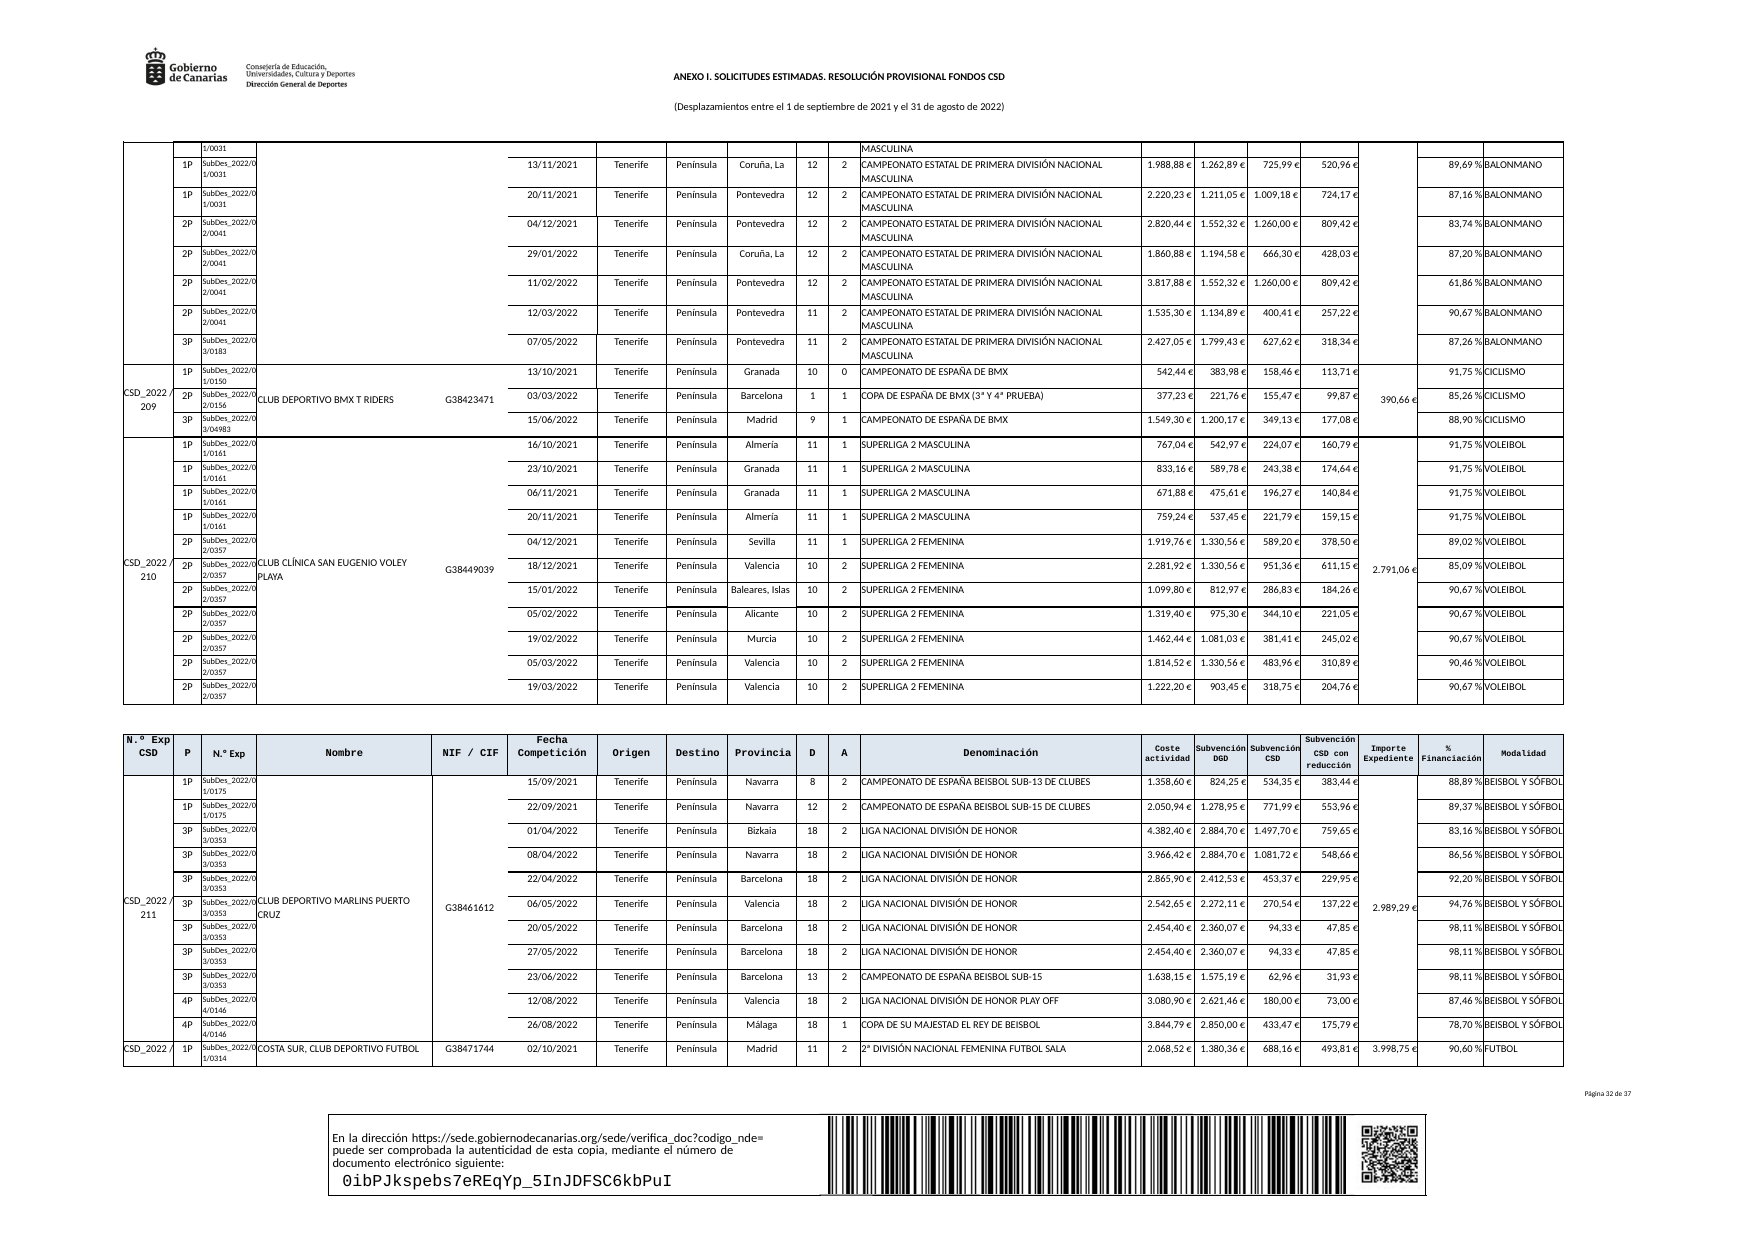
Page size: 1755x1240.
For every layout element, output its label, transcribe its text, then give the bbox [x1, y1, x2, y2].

table_cell SubDes_2022/0 1/0161 [202, 510, 256, 533]
table_cell Tenerife [598, 510, 666, 533]
table_cell Península [667, 158, 727, 187]
table_cell 809,42 € [1301, 276, 1358, 305]
table_cell 13/10/2021 [508, 365, 596, 388]
table_cell 73,00 € [1301, 994, 1358, 1017]
table_cell 1.081,72 € [1248, 848, 1300, 871]
table_cell 12 [797, 217, 828, 246]
table_cell 1.549,30 € [1142, 413, 1194, 436]
table_header N.º Exp [202, 735, 256, 775]
table_cell 20/11/2021 [508, 510, 597, 533]
table_cell 2.850,00 € [1195, 1018, 1247, 1041]
table_cell 2P [174, 608, 201, 631]
table_cell 383,44 € [1301, 776, 1358, 798]
table_cell CAMPEONATO ESTATAL DE PRIMERA DIVISIÓN NACIONAL MASCULINA [861, 306, 1141, 334]
table_cell 2 [829, 776, 860, 798]
table_cell Granada [728, 462, 796, 485]
table_cell CAMPEONATO DE ESPAÑA BEISBOL SUB-15 [861, 970, 1141, 993]
table_cell [174, 143, 201, 157]
table_cell 90,67 % [1418, 583, 1483, 606]
table_cell 02/10/2021 [508, 1042, 596, 1066]
table_cell 87,16 % [1418, 188, 1483, 216]
table_cell Tenerife [597, 873, 666, 896]
table_header Origen [598, 735, 666, 775]
table_cell Península [667, 438, 727, 461]
table_cell 15/09/2021 [508, 776, 596, 798]
table_cell 2.068,52 € [1142, 1042, 1194, 1066]
table_cell 666,30 € [1248, 247, 1300, 275]
table_cell G38471744 [433, 1042, 507, 1066]
table_cell CAMPEONATO ESTATAL DE PRIMERA DIVISIÓN NACIONAL MASCULINA [861, 217, 1141, 246]
table_cell 903,45 € [1195, 680, 1247, 703]
table_cell 1.575,19 € [1195, 970, 1247, 993]
table_cell CAMPEONATO DE ESPAÑA DE BMX [861, 413, 1141, 436]
table_cell 3.998,75 € [1359, 1042, 1417, 1066]
table_cell 196,27 € [1248, 486, 1300, 509]
table_cell BALONMANO [1484, 247, 1563, 275]
table_cell 390,66 € [1359, 365, 1417, 436]
table_cell 204,76 € [1301, 680, 1358, 703]
table_cell Alicante [728, 608, 796, 631]
table_cell Tenerife [597, 1018, 666, 1041]
table_cell 2 [829, 247, 860, 275]
table_cell 78,70 % [1418, 1018, 1483, 1041]
table_cell CICLISMO [1484, 365, 1563, 388]
table_cell 11 [797, 486, 828, 509]
table_cell 1.222,20 € [1142, 680, 1194, 703]
table_cell [124, 143, 173, 364]
table_cell SubDes_2022/0 2/0041 [202, 276, 256, 305]
table_cell SUPERLIGA 2 MASCULINA [861, 438, 1141, 461]
table_cell Península [667, 656, 727, 679]
table_cell 2.454,40 € [1142, 921, 1194, 944]
table_cell 0 [829, 365, 860, 388]
table_cell 1P [174, 188, 201, 216]
table_cell BALONMANO [1484, 306, 1563, 334]
table_cell 724,17 € [1301, 188, 1358, 216]
table_cell 2.989,29 € [1359, 776, 1417, 1041]
table_cell 3.966,42 € [1142, 848, 1194, 871]
table_cell 1.278,95 € [1195, 800, 1247, 823]
table_cell SubDes_2022/0 4/0146 [202, 994, 256, 1017]
table_cell CLUB DEPORTIVO BMX T RIDERS [257, 365, 432, 436]
table_cell LIGA NACIONAL DIVISIÓN DE HONOR [861, 873, 1141, 896]
table_cell 1 [829, 462, 860, 485]
table_cell 1P [174, 158, 201, 187]
table_cell 1P [174, 800, 201, 823]
table_cell Península [667, 462, 727, 485]
table_cell 12 [797, 800, 828, 823]
table_cell SubDes_2022/0 3/0353 [202, 897, 256, 920]
table_cell SubDes_2022/0 3/0353 [202, 970, 256, 993]
table_cell 542,44 € [1142, 365, 1194, 388]
table_cell 433,47 € [1248, 1018, 1300, 1041]
table_cell LIGA NACIONAL DIVISIÓN DE HONOR [861, 945, 1141, 968]
table_cell CAMPEONATO ESTATAL DE PRIMERA DIVISIÓN NACIONAL MASCULINA [861, 158, 1141, 187]
table_cell 483,96 € [1248, 656, 1300, 679]
table_cell Barcelona [728, 921, 796, 944]
table_cell 1/0031 [202, 143, 256, 157]
table_cell SUPERLIGA 2 FEMENINA [861, 656, 1141, 679]
table_cell 10 [797, 656, 828, 679]
table_cell Tenerife [598, 632, 666, 655]
table_cell 318,34 € [1301, 335, 1358, 364]
table_cell VOLEIBOL [1484, 583, 1563, 606]
table_cell Valencia [728, 559, 796, 582]
table_cell 759,65 € [1301, 824, 1358, 847]
table_cell Tenerife [597, 824, 666, 847]
table_cell 19/03/2022 [508, 680, 597, 703]
table_cell 47,85 € [1301, 945, 1358, 968]
table_cell Tenerife [598, 306, 666, 334]
table_cell 90,60 % [1418, 1042, 1483, 1066]
table_cell 22/04/2022 [508, 873, 596, 896]
table_cell SUPERLIGA 2 FEMENINA [861, 583, 1141, 606]
table_cell 2.050,94 € [1142, 800, 1194, 823]
table_cell 2 [829, 188, 860, 216]
table_cell 85,09 % [1418, 559, 1483, 582]
table_cell SubDes_2022/0 3/0183 [202, 335, 256, 364]
table_cell Barcelona [728, 389, 796, 412]
table_cell SubDes_2022/0 1/0150 [202, 365, 256, 388]
table_cell 2 [829, 335, 860, 364]
table_cell 2.272,11 € [1195, 897, 1247, 920]
table_cell 383,98 € [1195, 365, 1247, 388]
table_cell 809,42 € [1301, 217, 1358, 246]
table_cell SubDes_2022/0 3/0353 [202, 848, 256, 871]
table_cell BEISBOL Y SÓFBOL [1484, 994, 1563, 1017]
table_cell [1359, 143, 1417, 364]
table_cell 2.865,90 € [1142, 873, 1194, 896]
table_cell 767,04 € [1142, 438, 1194, 461]
table_cell 2.454,40 € [1142, 945, 1194, 968]
table_cell SubDes_2022/0 4/0146 [202, 1018, 256, 1041]
table_cell 90,67 % [1418, 306, 1483, 334]
table_cell SUPERLIGA 2 MASCULINA [861, 486, 1141, 509]
table_cell G38461612 [433, 776, 507, 1041]
table_cell 1.319,40 € [1142, 608, 1194, 631]
table_cell 31,93 € [1301, 970, 1358, 993]
table_cell 20/05/2022 [508, 921, 596, 944]
table_cell 3P [174, 335, 201, 364]
table_cell 1 [829, 535, 860, 558]
table_cell BEISBOL Y SÓFBOL [1484, 897, 1563, 920]
table_cell 11 [797, 510, 828, 533]
table_cell 18 [797, 921, 828, 944]
table_cell COPA DE SU MAJESTAD EL REY DE BEISBOL [861, 1018, 1141, 1041]
table_cell 1.260,00 € [1248, 276, 1300, 305]
table_cell Tenerife [598, 535, 666, 558]
table_cell COPA DE ESPAÑA DE BMX (3ª Y 4ª PRUEBA) [861, 389, 1141, 412]
table_header Subvención CSD con reducción [1301, 735, 1358, 775]
table_cell 2 [829, 897, 860, 920]
table_cell 453,37 € [1248, 873, 1300, 896]
table_cell SubDes_2022/0 3/0353 [202, 921, 256, 944]
table_cell Península [667, 389, 727, 412]
table_cell 951,36 € [1248, 559, 1300, 582]
table_cell Península [667, 306, 727, 334]
table_cell 11/02/2022 [508, 276, 597, 305]
table_cell 2.281,92 € [1142, 559, 1194, 582]
table_cell 2P [174, 247, 201, 275]
table_cell 725,99 € [1248, 158, 1300, 187]
table_cell 1P [174, 776, 201, 798]
table_cell 221,79 € [1248, 510, 1300, 533]
table_cell 1.009,18 € [1248, 188, 1300, 216]
table_cell SubDes_2022/0 2/0357 [202, 535, 256, 558]
table_cell 1.535,30 € [1142, 306, 1194, 334]
table_cell 627,62 € [1248, 335, 1300, 364]
table_cell [667, 143, 727, 157]
table_cell CSD_2022 / [124, 1042, 173, 1066]
table_cell Tenerife [598, 389, 666, 412]
table_cell 92,20 % [1418, 873, 1483, 896]
table_cell 475,61 € [1195, 486, 1247, 509]
table_cell 2P [174, 632, 201, 655]
table_cell CICLISMO [1484, 389, 1563, 412]
table_cell 18 [797, 848, 828, 871]
table_cell 2.621,46 € [1195, 994, 1247, 1017]
table_cell 91,75 % [1418, 365, 1483, 388]
table_cell 174,64 € [1301, 462, 1358, 485]
table_cell 12 [797, 158, 828, 187]
table_cell Península [667, 510, 727, 533]
table_cell SUPERLIGA 2 FEMENINA [861, 680, 1141, 703]
table_cell Tenerife [598, 217, 666, 246]
table_cell 10 [797, 559, 828, 582]
table_cell [1418, 143, 1483, 157]
table_cell 90,46 % [1418, 656, 1483, 679]
table_cell 2.360,07 € [1195, 945, 1247, 968]
table_cell 534,35 € [1248, 776, 1300, 798]
table_cell Península [667, 1042, 727, 1066]
table_cell 2 [829, 217, 860, 246]
table_cell Madrid [728, 1042, 796, 1066]
table_cell MASCULINA [861, 143, 1141, 157]
table_cell 19/02/2022 [508, 632, 597, 655]
table_cell Península [667, 413, 727, 436]
table_cell 2P [174, 217, 201, 246]
table_cell Península [667, 217, 727, 246]
table_cell LIGA NACIONAL DIVISIÓN DE HONOR PLAY OFF [861, 994, 1141, 1017]
table_cell 91,75 % [1418, 462, 1483, 485]
table_cell SUPERLIGA 2 MASCULINA [861, 510, 1141, 533]
table_cell SubDes_2022/0 1/0031 [202, 188, 256, 216]
table_cell 1.358,60 € [1142, 776, 1194, 798]
table_cell Pontevedra [728, 306, 796, 334]
table_cell 2P [174, 389, 201, 412]
table_cell 20/11/2021 [508, 188, 596, 216]
table_cell 2P [174, 680, 201, 703]
table_cell 1.988,88 € [1142, 158, 1194, 187]
table_cell 381,41 € [1248, 632, 1300, 655]
table_cell 4P [174, 1018, 201, 1041]
table_cell 1.462,44 € [1142, 632, 1194, 655]
table_cell 11 [797, 535, 828, 558]
table_cell LIGA NACIONAL DIVISIÓN DE HONOR [861, 921, 1141, 944]
table_cell SubDes_2022/0 2/0041 [202, 217, 256, 246]
table_cell 184,26 € [1301, 583, 1358, 606]
table_cell 3P [174, 970, 201, 993]
table_cell 2P [174, 535, 201, 558]
table_header NIF / CIF [432, 735, 507, 775]
table_cell CAMPEONATO DE ESPAÑA DE BMX [861, 365, 1141, 388]
table_cell Península [667, 970, 727, 993]
table_cell 2 [829, 680, 860, 703]
table_cell Península [667, 632, 727, 655]
table_cell 2.360,07 € [1195, 921, 1247, 944]
table_cell Pontevedra [728, 188, 796, 216]
table_cell 15/01/2022 [508, 583, 597, 606]
table_cell SUPERLIGA 2 FEMENINA [861, 608, 1141, 631]
table_cell CAMPEONATO ESTATAL DE PRIMERA DIVISIÓN NACIONAL MASCULINA [861, 335, 1141, 364]
table_header Destino [667, 735, 727, 775]
table_cell 1.134,89 € [1195, 306, 1247, 334]
table_cell SubDes_2022/0 2/0357 [202, 680, 256, 703]
table_cell Sevilla [728, 535, 796, 558]
table_cell Valencia [728, 994, 796, 1017]
table_cell Península [667, 994, 727, 1017]
table_cell VOLEIBOL [1484, 632, 1563, 655]
table_cell 553,96 € [1301, 800, 1358, 823]
table_cell 137,22 € [1301, 897, 1358, 920]
table_cell 113,71 € [1301, 365, 1358, 388]
table_cell BEISBOL Y SÓFBOL [1484, 873, 1563, 896]
table_cell [1484, 143, 1563, 157]
table_cell 1P [174, 1042, 201, 1066]
table_cell Tenerife [598, 583, 666, 606]
table_cell Tenerife [597, 897, 666, 920]
table_cell 160,79 € [1301, 438, 1358, 461]
table_cell BEISBOL Y SÓFBOL [1484, 945, 1563, 968]
table_cell 428,03 € [1301, 247, 1358, 275]
table_cell 2.427,05 € [1142, 335, 1194, 364]
table_cell 05/03/2022 [508, 656, 597, 679]
table_cell VOLEIBOL [1484, 559, 1563, 582]
table_cell 2 [829, 583, 860, 606]
table_cell 91,75 % [1418, 438, 1483, 461]
table_cell 2 [829, 559, 860, 582]
table_cell SubDes_2022/0 1/0161 [202, 438, 256, 461]
table_cell 286,83 € [1248, 583, 1300, 606]
table_cell 83,16 % [1418, 824, 1483, 847]
table_cell 2.412,53 € [1195, 873, 1247, 896]
table_cell 1.260,00 € [1248, 217, 1300, 246]
table_cell Península [667, 1018, 727, 1041]
table_cell 04/12/2021 [508, 535, 597, 558]
table_cell 1P [174, 510, 201, 533]
table_cell 91,75 % [1418, 486, 1483, 509]
table_cell 3P [174, 848, 201, 871]
table_cell 8 [797, 776, 828, 798]
table_cell SubDes_2022/0 1/0314 [202, 1042, 256, 1066]
table_cell 23/06/2022 [508, 970, 596, 993]
table_cell Península [667, 848, 727, 871]
table_cell 2P [174, 559, 201, 582]
table_cell [432, 143, 507, 364]
table_cell CSD_2022 /211 [124, 776, 173, 1041]
table_cell Tenerife [598, 680, 666, 703]
table_cell SubDes_2022/0 2/0357 [202, 559, 256, 582]
table_header Nombre [257, 735, 431, 775]
table_cell 10 [797, 608, 828, 631]
table_cell 16/10/2021 [508, 438, 597, 461]
table_cell 10 [797, 365, 828, 388]
table_cell 06/11/2021 [508, 486, 597, 509]
table_cell CAMPEONATO ESTATAL DE PRIMERA DIVISIÓN NACIONAL MASCULINA [861, 188, 1141, 216]
table_cell 18 [797, 897, 828, 920]
table_cell 1P [174, 438, 201, 461]
table_cell 221,05 € [1301, 608, 1358, 631]
table_cell SubDes_2022/0 2/0357 [202, 656, 256, 679]
table_cell 3P [174, 945, 201, 968]
table_cell SUPERLIGA 2 FEMENINA [861, 535, 1141, 558]
table_cell 1 [797, 389, 828, 412]
table_cell [829, 143, 860, 157]
table_cell Valencia [728, 656, 796, 679]
table_cell BEISBOL Y SÓFBOL [1484, 848, 1563, 871]
table_cell 159,15 € [1301, 510, 1358, 533]
table_cell 18 [797, 873, 828, 896]
table_cell Granada [728, 365, 796, 388]
table_cell Tenerife [598, 559, 666, 582]
table_cell 18 [797, 824, 828, 847]
table_cell 3P [174, 921, 201, 944]
table_cell 13 [797, 970, 828, 993]
table_cell CLUB CLÍNICA SAN EUGENIO VOLEY PLAYA [257, 438, 432, 703]
table_cell 90,67 % [1418, 632, 1483, 655]
table_cell 01/04/2022 [508, 824, 596, 847]
table_cell 589,78 € [1195, 462, 1247, 485]
table_cell 3P [174, 824, 201, 847]
table_cell 03/03/2022 [508, 389, 597, 412]
table_cell 2P [174, 583, 201, 606]
table_cell 671,88 € [1142, 486, 1194, 509]
table_cell Tenerife [597, 800, 666, 823]
table_cell 11 [797, 438, 828, 461]
table_cell Málaga [728, 1018, 796, 1041]
table_header Modalidad [1484, 735, 1563, 775]
table_cell 975,30 € [1195, 608, 1247, 631]
table_cell Valencia [728, 680, 796, 703]
table_cell BEISBOL Y SÓFBOL [1484, 824, 1563, 847]
table_cell 2P [174, 656, 201, 679]
table_cell 10 [797, 632, 828, 655]
table_cell 87,20 % [1418, 247, 1483, 275]
table_cell 87,26 % [1418, 335, 1483, 364]
table_cell 98,11 % [1418, 970, 1483, 993]
table_cell 08/04/2022 [508, 848, 596, 871]
table_cell 377,23 € [1142, 389, 1194, 412]
table_cell SubDes_2022/0 3/04983 [202, 413, 256, 436]
table_header Coste actividad [1142, 735, 1194, 775]
table_header D [797, 735, 828, 775]
table_cell 812,97 € [1195, 583, 1247, 606]
table_cell 3.817,88 € [1142, 276, 1194, 305]
table_header N.º Exp CSD [124, 735, 173, 775]
table_cell Península [667, 335, 727, 364]
table_cell 400,41 € [1248, 306, 1300, 334]
table_cell 3P [174, 873, 201, 896]
table_cell 221,76 € [1195, 389, 1247, 412]
table_cell 349,13 € [1248, 413, 1300, 436]
table_cell 10 [797, 583, 828, 606]
table_cell 83,74 % [1418, 217, 1483, 246]
table_cell 18 [797, 1018, 828, 1041]
table_cell 12 [797, 247, 828, 275]
table_cell SubDes_2022/0 2/0156 [202, 389, 256, 412]
table_cell 3P [174, 897, 201, 920]
table_cell SubDes_2022/0 3/0353 [202, 824, 256, 847]
table_cell 3.080,90 € [1142, 994, 1194, 1017]
table_cell 243,38 € [1248, 462, 1300, 485]
table_cell Almería [728, 510, 796, 533]
table_cell 611,15 € [1301, 559, 1358, 582]
table_cell Tenerife [597, 158, 666, 187]
table_cell 1P [174, 462, 201, 485]
table_cell SUPERLIGA 2 FEMENINA [861, 632, 1141, 655]
table_cell Tenerife [598, 608, 666, 631]
table_cell Península [667, 188, 727, 216]
table_cell 27/05/2022 [508, 945, 596, 968]
table_cell SubDes_2022/0 1/0161 [202, 486, 256, 509]
table_cell 759,24 € [1142, 510, 1194, 533]
table_cell Península [667, 276, 727, 305]
table_cell Almería [728, 438, 796, 461]
table_cell 90,67 % [1418, 680, 1483, 703]
table_cell CSD_2022 /209 [124, 365, 173, 436]
table_cell 85,26 % [1418, 389, 1483, 412]
table_cell CAMPEONATO ESTATAL DE PRIMERA DIVISIÓN NACIONAL MASCULINA [861, 247, 1141, 275]
table_cell 1P [174, 486, 201, 509]
table_header Subvención DGD [1195, 735, 1247, 775]
table_cell Tenerife [597, 921, 666, 944]
table_cell [1142, 143, 1194, 157]
table_cell 29/01/2022 [508, 247, 597, 275]
table_cell Tenerife [597, 188, 666, 216]
table_cell 158,46 € [1248, 365, 1300, 388]
table_cell CSD_2022 /210 [124, 438, 173, 703]
table_cell BEISBOL Y SÓFBOL [1484, 776, 1563, 798]
table_cell 1.194,58 € [1195, 247, 1247, 275]
table_cell 1.081,03 € [1195, 632, 1247, 655]
table_cell 13/11/2021 [508, 158, 596, 187]
table_cell Península [667, 921, 727, 944]
table_cell LIGA NACIONAL DIVISIÓN DE HONOR [861, 824, 1141, 847]
table_cell 1.099,80 € [1142, 583, 1194, 606]
table_cell 2.884,70 € [1195, 824, 1247, 847]
table_cell Península [667, 873, 727, 896]
table_cell 1.638,15 € [1142, 970, 1194, 993]
table_cell VOLEIBOL [1484, 535, 1563, 558]
table_cell 22/09/2021 [508, 800, 596, 823]
table_cell G38449039 [432, 438, 507, 703]
table_cell 2.820,44 € [1142, 217, 1194, 246]
table_cell 10 [797, 680, 828, 703]
table_cell 91,75 % [1418, 510, 1483, 533]
table_cell SubDes_2022/0 2/0041 [202, 247, 256, 275]
table_cell 2 [829, 158, 860, 187]
table_cell 257,22 € [1301, 306, 1358, 334]
table_cell 9 [797, 413, 828, 436]
table_cell Tenerife [598, 276, 666, 305]
table_cell G38423471 [432, 365, 507, 436]
table_cell 1.497,70 € [1248, 824, 1300, 847]
table_cell LIGA NACIONAL DIVISIÓN DE HONOR [861, 897, 1141, 920]
table_cell VOLEIBOL [1484, 608, 1563, 631]
table_cell 94,76 % [1418, 897, 1483, 920]
table_cell 89,37 % [1418, 800, 1483, 823]
table_cell Península [667, 535, 727, 558]
table_cell SUPERLIGA 2 MASCULINA [861, 462, 1141, 485]
table_cell Barcelona [728, 945, 796, 968]
table_cell 47,85 € [1301, 921, 1358, 944]
table_cell 99,87 € [1301, 389, 1358, 412]
table_cell BEISBOL Y SÓFBOL [1484, 1018, 1563, 1041]
table_cell VOLEIBOL [1484, 486, 1563, 509]
table_cell [1195, 143, 1247, 157]
table_cell SubDes_2022/0 1/0161 [202, 462, 256, 485]
table_cell 270,54 € [1248, 897, 1300, 920]
table_cell FUTBOL [1484, 1042, 1563, 1066]
table_header Subvención CSD [1248, 735, 1300, 775]
table_cell Península [667, 800, 727, 823]
table_cell 2 [829, 1042, 860, 1066]
table_cell VOLEIBOL [1484, 462, 1563, 485]
table_cell 1 [829, 486, 860, 509]
table_cell 2 [829, 970, 860, 993]
table_cell 2 [829, 873, 860, 896]
table_cell Tenerife [598, 486, 666, 509]
table_cell 90,67 % [1418, 608, 1483, 631]
table_cell 542,97 € [1195, 438, 1247, 461]
table_cell 548,66 € [1301, 848, 1358, 871]
table_cell 1.552,32 € [1195, 217, 1247, 246]
table_cell Granada [728, 486, 796, 509]
table_cell 1.211,05 € [1195, 188, 1247, 216]
table_cell 1.814,52 € [1142, 656, 1194, 679]
table_cell 4.382,40 € [1142, 824, 1194, 847]
table_cell BEISBOL Y SÓFBOL [1484, 921, 1563, 944]
table_cell [508, 143, 596, 157]
table_cell 344,10 € [1248, 608, 1300, 631]
table_cell BALONMANO [1484, 158, 1563, 187]
table_cell Península [667, 486, 727, 509]
table_cell 18 [797, 994, 828, 1017]
table_cell Tenerife [597, 335, 666, 364]
table_cell 493,81 € [1301, 1042, 1358, 1066]
table_cell 12/08/2022 [508, 994, 596, 1017]
table_cell 12/03/2022 [508, 306, 597, 334]
table_cell SubDes_2022/0 2/0357 [202, 583, 256, 606]
table_cell 177,08 € [1301, 413, 1358, 436]
table_cell SubDes_2022/0 1/0031 [202, 158, 256, 187]
table_cell Península [667, 247, 727, 275]
table_cell Tenerife [598, 438, 666, 461]
table_cell Bizkaia [728, 824, 796, 847]
table_cell 1.330,56 € [1195, 559, 1247, 582]
table_cell 140,84 € [1301, 486, 1358, 509]
table_cell 2 [829, 276, 860, 305]
table_cell Navarra [728, 800, 796, 823]
table_cell BALONMANO [1484, 335, 1563, 364]
table_cell 4P [174, 994, 201, 1017]
table_cell 89,69 % [1418, 158, 1483, 187]
table_cell 1.330,56 € [1195, 535, 1247, 558]
table_cell CICLISMO [1484, 413, 1563, 436]
table_cell 1.330,56 € [1195, 656, 1247, 679]
table_cell BEISBOL Y SÓFBOL [1484, 800, 1563, 823]
table_cell Murcia [728, 632, 796, 655]
table_header Fecha Competición [508, 735, 597, 775]
table_cell 688,16 € [1248, 1042, 1300, 1066]
table_cell Tenerife [597, 1042, 666, 1066]
table_cell 1.799,43 € [1195, 335, 1247, 364]
table_cell Tenerife [597, 848, 666, 871]
table_cell VOLEIBOL [1484, 510, 1563, 533]
table_cell 2.220,23 € [1142, 188, 1194, 216]
table_cell SubDes_2022/0 1/0175 [202, 800, 256, 823]
table_cell Madrid [728, 413, 796, 436]
table_cell 537,45 € [1195, 510, 1247, 533]
table_cell 88,90 % [1418, 413, 1483, 436]
table_cell LIGA NACIONAL DIVISIÓN DE HONOR [861, 848, 1141, 871]
table_cell 04/12/2021 [508, 217, 597, 246]
table_cell BALONMANO [1484, 276, 1563, 305]
table_cell 1 [829, 1018, 860, 1041]
table_header Denominación [861, 735, 1141, 775]
table_cell 1 [829, 413, 860, 436]
table_cell 2 [829, 306, 860, 334]
table_cell [597, 143, 666, 157]
table_header Provincia [728, 735, 796, 775]
table_cell CLUB DEPORTIVO MARLINS PUERTO CRUZ [257, 776, 432, 1041]
table_cell 62,96 € [1248, 970, 1300, 993]
table_cell 05/02/2022 [508, 608, 597, 631]
table_cell 3.844,79 € [1142, 1018, 1194, 1041]
table_cell SubDes_2022/0 1/0175 [202, 776, 256, 798]
table_cell 23/10/2021 [508, 462, 597, 485]
table_cell 1.919,76 € [1142, 535, 1194, 558]
table_cell [257, 143, 432, 364]
table_cell 18 [797, 945, 828, 968]
table_cell 2 [829, 921, 860, 944]
table_cell Península [667, 559, 727, 582]
table_cell 175,79 € [1301, 1018, 1358, 1041]
table_cell BALONMANO [1484, 188, 1563, 216]
table_cell 2 [829, 656, 860, 679]
table_cell 824,25 € [1195, 776, 1247, 798]
table_cell Península [667, 824, 727, 847]
table_cell 2 [829, 848, 860, 871]
table_cell 3P [174, 413, 201, 436]
table_cell Península [667, 608, 727, 631]
table_cell Tenerife [597, 776, 666, 798]
table_cell VOLEIBOL [1484, 656, 1563, 679]
table_cell 18/12/2021 [508, 559, 597, 582]
table_header A [829, 735, 860, 775]
table_cell SubDes_2022/0 2/0357 [202, 608, 256, 631]
table_cell SubDes_2022/0 2/0041 [202, 306, 256, 334]
table_header P [174, 735, 201, 775]
table_cell Navarra [728, 848, 796, 871]
table_cell BEISBOL Y SÓFBOL [1484, 970, 1563, 993]
table_cell Tenerife [597, 994, 666, 1017]
table_cell [728, 143, 796, 157]
table_cell 2 [829, 824, 860, 847]
table_cell 1.200,17 € [1195, 413, 1247, 436]
table_cell 06/05/2022 [508, 897, 596, 920]
table_cell SubDes_2022/0 3/0353 [202, 945, 256, 968]
table_cell 2 [829, 800, 860, 823]
table_cell 26/08/2022 [508, 1018, 596, 1041]
table_cell Tenerife [598, 247, 666, 275]
table_cell Tenerife [597, 365, 666, 388]
table_cell 86,56 % [1418, 848, 1483, 871]
table_cell CAMPEONATO ESTATAL DE PRIMERA DIVISIÓN NACIONAL MASCULINA [861, 276, 1141, 305]
table_cell 2 [829, 945, 860, 968]
table_cell 12 [797, 188, 828, 216]
table_cell 229,95 € [1301, 873, 1358, 896]
table_cell 1.262,89 € [1195, 158, 1247, 187]
table_cell 771,99 € [1248, 800, 1300, 823]
table_cell 88,89 % [1418, 776, 1483, 798]
table_cell 2.884,70 € [1195, 848, 1247, 871]
table_cell 155,47 € [1248, 389, 1300, 412]
table_cell SubDes_2022/0 3/0353 [202, 873, 256, 896]
table_cell Pontevedra [728, 276, 796, 305]
table_cell Barcelona [728, 970, 796, 993]
table_cell 224,07 € [1248, 438, 1300, 461]
table_cell Tenerife [597, 970, 666, 993]
table_cell 1.380,36 € [1195, 1042, 1247, 1066]
table_cell CAMPEONATO DE ESPAÑA BEISBOL SUB-13 DE CLUBES [861, 776, 1141, 798]
table_cell COSTA SUR, CLUB DEPORTIVO FUTBOL [257, 1042, 432, 1066]
table_cell Península [667, 776, 727, 798]
table_cell 2P [174, 276, 201, 305]
table_cell 2.542,65 € [1142, 897, 1194, 920]
table_cell 833,16 € [1142, 462, 1194, 485]
table_cell 2 [829, 632, 860, 655]
table_cell Pontevedra [728, 335, 796, 364]
table_cell [1248, 143, 1300, 157]
table_cell Tenerife [598, 462, 666, 485]
table_header % Financiación [1419, 735, 1483, 775]
table_cell 89,02 % [1418, 535, 1483, 558]
table_cell 94,33 € [1248, 945, 1300, 968]
table_cell Tenerife [598, 656, 666, 679]
table_cell Pontevedra [728, 217, 796, 246]
table_cell 1P [174, 365, 201, 388]
table_cell Península [667, 945, 727, 968]
table_cell Tenerife [597, 945, 666, 968]
table_cell 1 [829, 510, 860, 533]
table_cell 1 [829, 438, 860, 461]
table_cell 378,50 € [1301, 535, 1358, 558]
table_cell VOLEIBOL [1484, 680, 1563, 703]
table_cell SUPERLIGA 2 FEMENINA [861, 559, 1141, 582]
table_header Importe Expediente [1359, 735, 1418, 775]
table_cell Baleares, Islas [728, 583, 796, 606]
table_cell BALONMANO [1484, 217, 1563, 246]
table_cell 98,11 % [1418, 921, 1483, 944]
table_cell Península [667, 680, 727, 703]
table_cell 11 [797, 335, 828, 364]
table_cell 589,20 € [1248, 535, 1300, 558]
table_cell VOLEIBOL [1484, 438, 1563, 461]
table_cell 07/05/2022 [508, 335, 596, 364]
table_cell 61,86 % [1418, 276, 1483, 305]
table_cell Tenerife [598, 413, 666, 436]
table_cell 87,46 % [1418, 994, 1483, 1017]
table_cell Barcelona [728, 873, 796, 896]
table_cell 12 [797, 276, 828, 305]
table_cell 1 [829, 389, 860, 412]
table_cell SubDes_2022/0 2/0357 [202, 632, 256, 655]
table_cell 11 [797, 462, 828, 485]
table_cell 318,75 € [1248, 680, 1300, 703]
table_cell [1301, 143, 1358, 157]
table_cell 520,96 € [1301, 158, 1358, 187]
table_cell 15/06/2022 [508, 413, 597, 436]
table_cell 1.860,88 € [1142, 247, 1194, 275]
table_cell Valencia [728, 897, 796, 920]
table_cell Coruña, La [728, 158, 796, 187]
table_cell 2ª DIVISIÓN NACIONAL FEMENINA FUTBOL SALA [861, 1042, 1141, 1066]
table_cell Coruña, La [728, 247, 796, 275]
table_cell 11 [797, 1042, 828, 1066]
table_cell 310,89 € [1301, 656, 1358, 679]
table_cell Península [667, 897, 727, 920]
table_cell 11 [797, 306, 828, 334]
table_cell Península [667, 583, 727, 606]
table_cell 245,02 € [1301, 632, 1358, 655]
table_cell 2 [829, 608, 860, 631]
table_cell 2P [174, 306, 201, 334]
table_cell CAMPEONATO DE ESPAÑA BEISBOL SUB-15 DE CLUBES [861, 800, 1141, 823]
table_cell 98,11 % [1418, 945, 1483, 968]
table_cell 1.552,32 € [1195, 276, 1247, 305]
table_cell 94,33 € [1248, 921, 1300, 944]
table_cell 2.791,06 € [1359, 438, 1417, 703]
table_cell [797, 143, 828, 157]
table_cell Península [667, 365, 727, 388]
table_cell 180,00 € [1248, 994, 1300, 1017]
table_cell 2 [829, 994, 860, 1017]
table_cell Navarra [728, 776, 796, 798]
